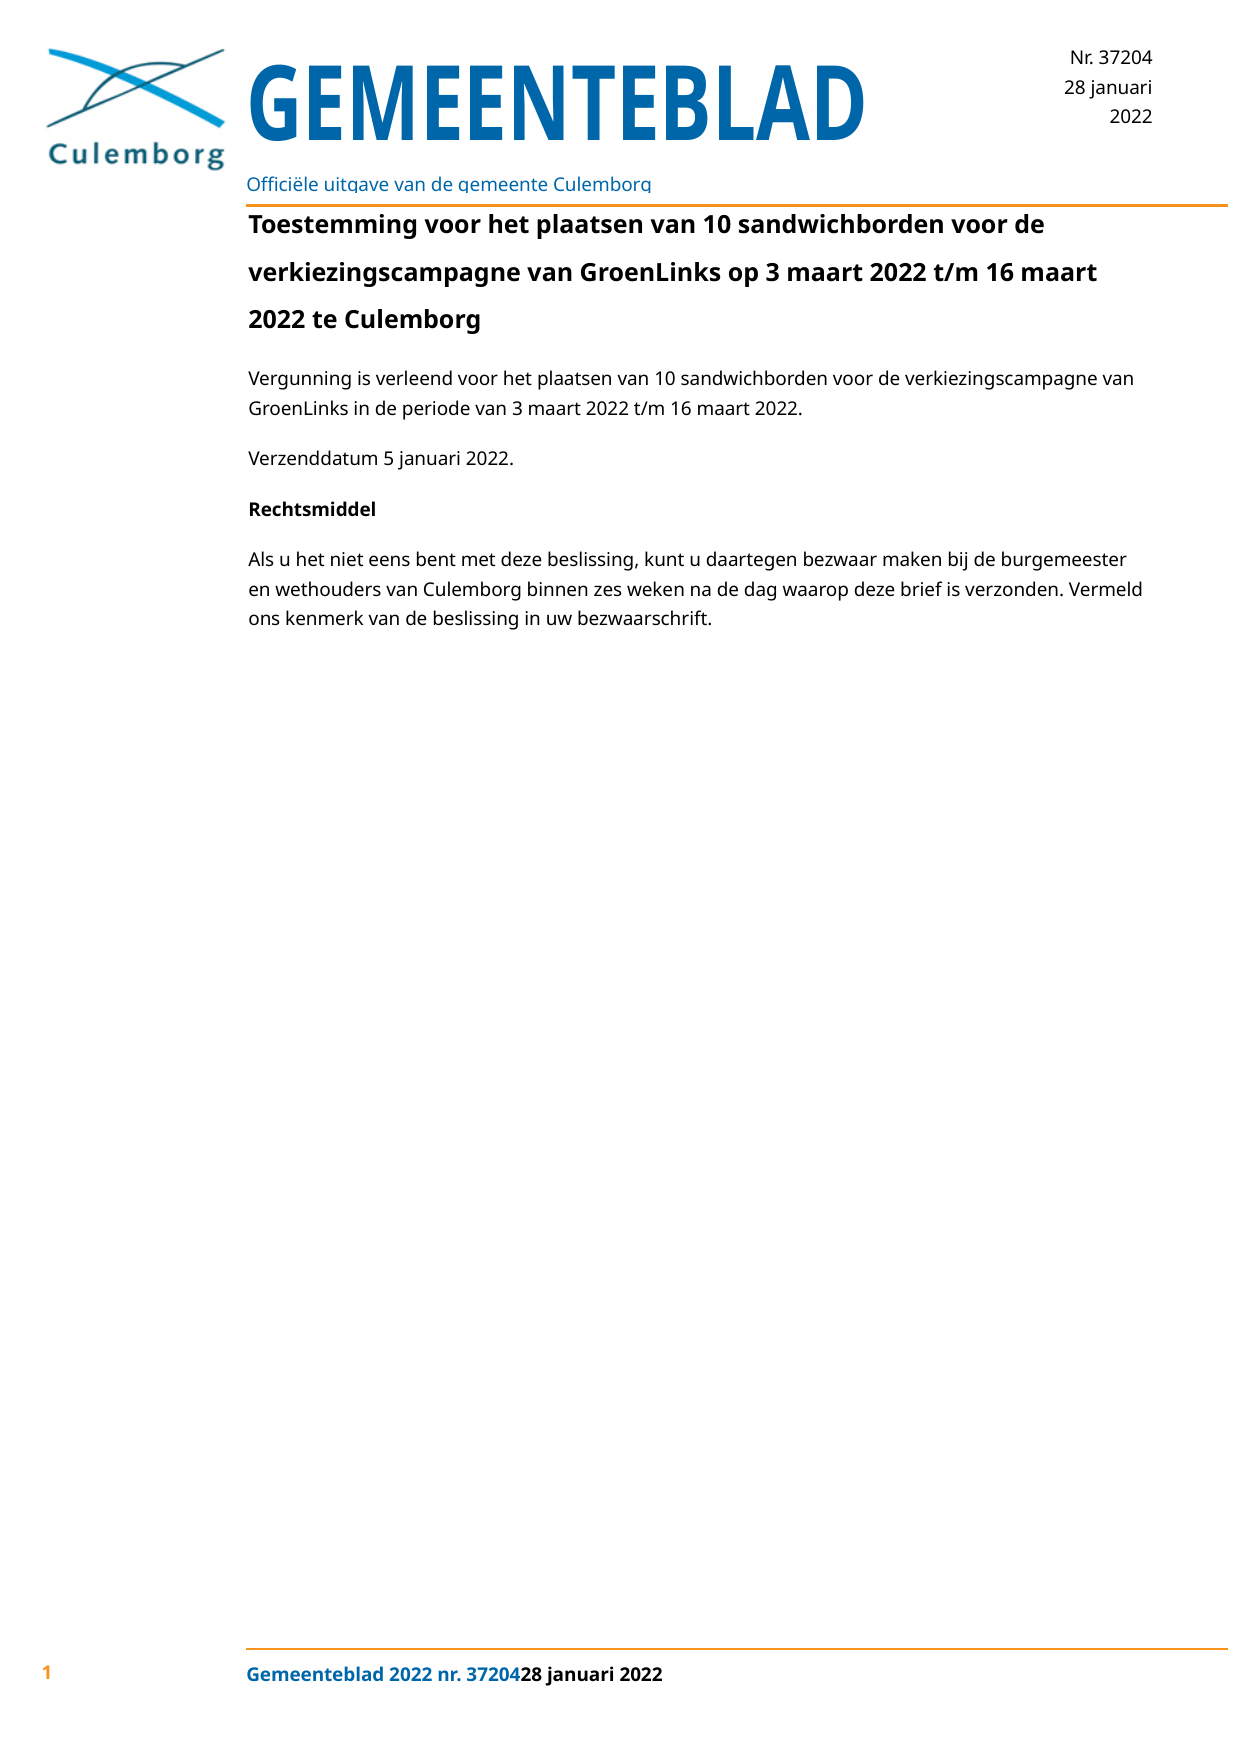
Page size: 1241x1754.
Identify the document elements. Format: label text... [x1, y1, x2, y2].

text Toestemming voor het plaatsen van 10 sandwichborden voor de verkiezingscampagne van GroenLinks op 3 maart 2022 t/m 16 maart 2022 te Culemborg [248, 207, 1152, 336]
text Verzenddatum 5 januari 2022. [248, 446, 1152, 471]
text Vergunning is verleend voor het plaatsen van 10 sandwichborden voor de verkiezingscampagne van GroenLinks in de periode van 3 maart 2022 t/m 16 maart 2022. [248, 366, 1152, 421]
picture [41, 47, 231, 172]
text Als u het niet eens bent met deze beslissing, kunt u daartegen bezwaar maken bij de burgemeester en wethouders van Culemborg binnen zes weken na de dag waarop deze brief is verzonden. Vermeld ons kenmerk van de beslissing in uw bezwaarschrift. [248, 546, 1152, 631]
text Rechtsmiddel [248, 496, 1152, 522]
